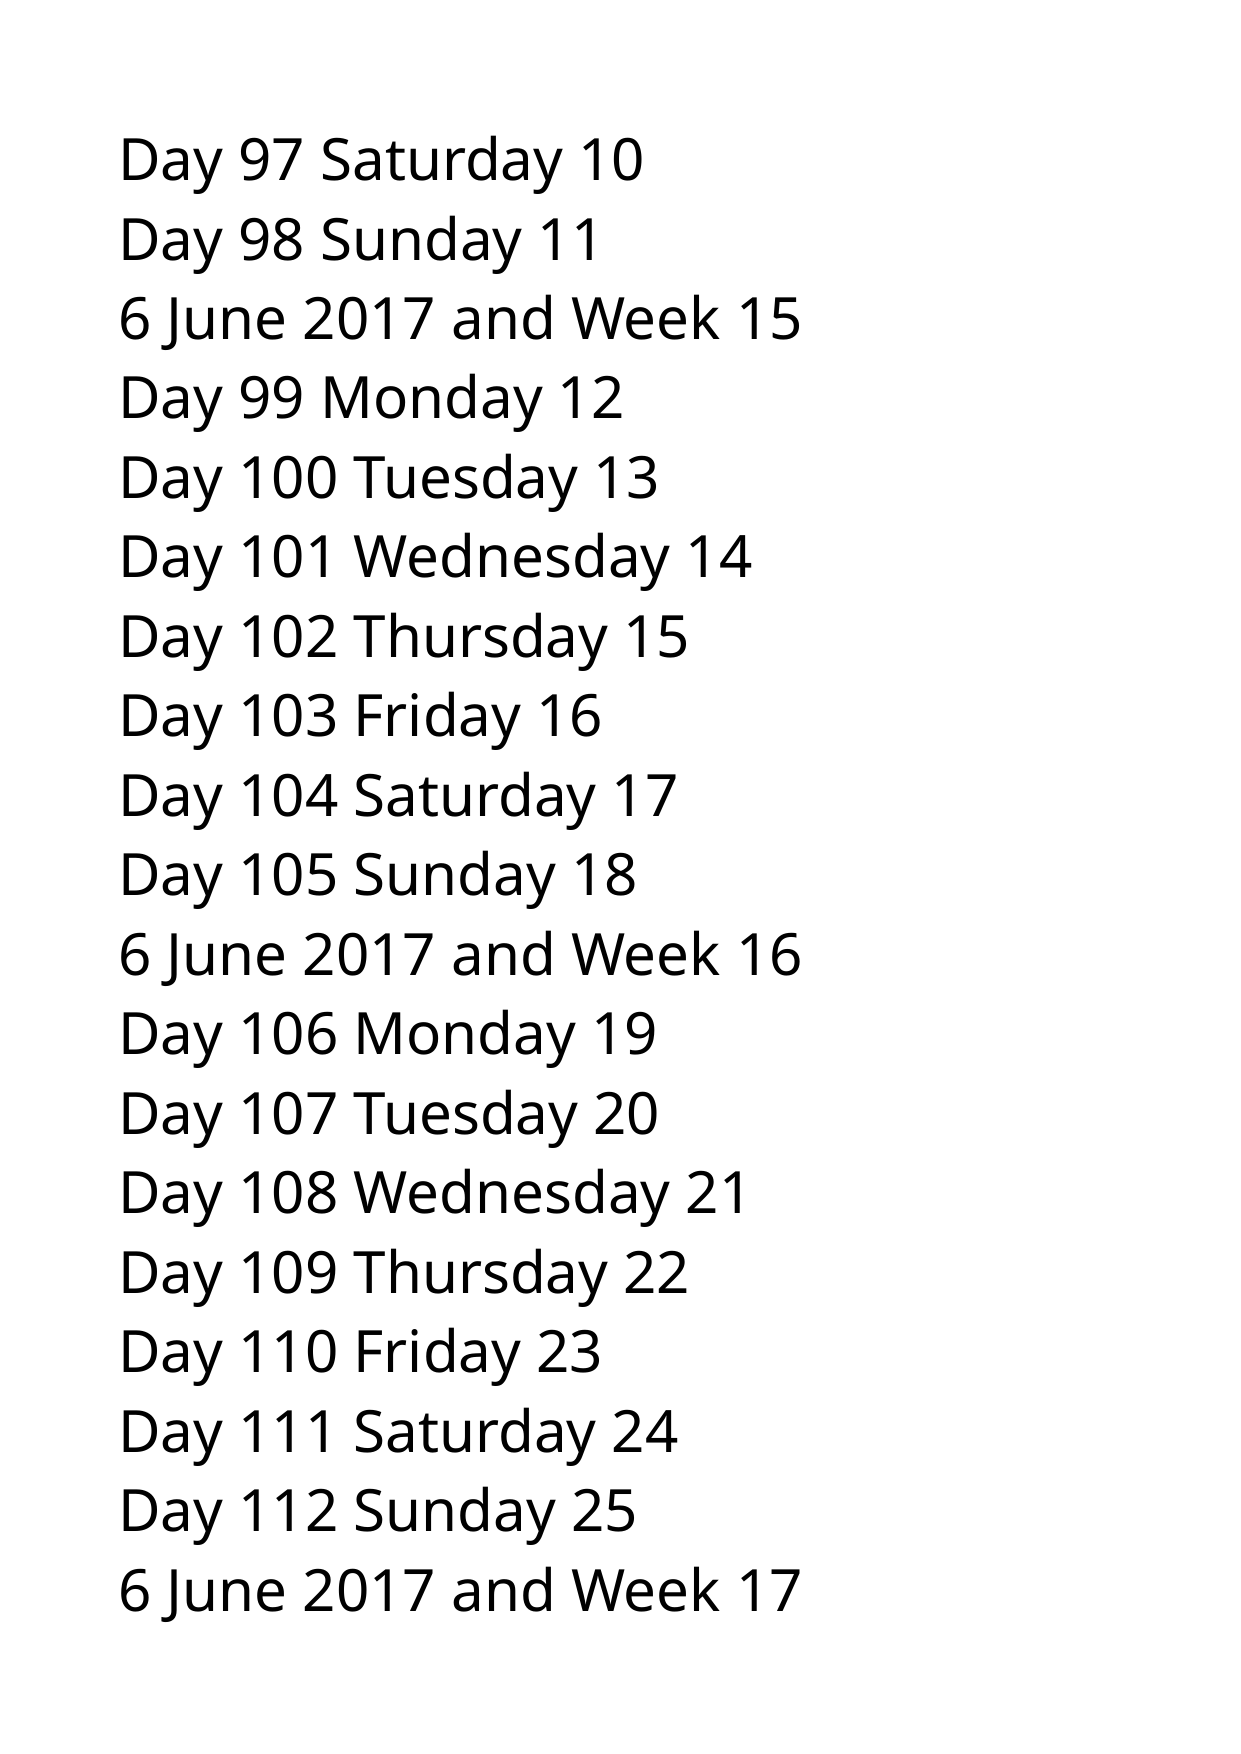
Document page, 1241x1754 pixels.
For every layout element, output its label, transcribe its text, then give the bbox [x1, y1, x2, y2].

text Day 101 Wednesday 14 [118, 516, 1122, 595]
text Day 105 Sunday 18 [118, 833, 1122, 913]
text 6 June 2017 and Week 16 [118, 913, 1122, 992]
text 6 June 2017 and Week 15 [118, 277, 1122, 357]
text Day 99 Monday 12 [118, 357, 1122, 436]
text Day 111 Saturday 24 [118, 1390, 1122, 1469]
text Day 106 Monday 19 [118, 992, 1122, 1072]
text Day 109 Thursday 22 [118, 1231, 1122, 1310]
text Day 112 Sunday 25 [118, 1469, 1122, 1549]
text Day 104 Saturday 17 [118, 754, 1122, 833]
text Day 97 Saturday 10 [118, 118, 1122, 198]
text Day 102 Thursday 15 [118, 595, 1122, 674]
text 6 June 2017 and Week 17 [118, 1549, 1122, 1628]
text Day 100 Tuesday 13 [118, 436, 1122, 516]
text Day 107 Tuesday 20 [118, 1072, 1122, 1151]
text Day 108 Wednesday 21 [118, 1151, 1122, 1231]
text Day 98 Sunday 11 [118, 198, 1122, 277]
text Day 103 Friday 16 [118, 674, 1122, 754]
text Day 110 Friday 23 [118, 1310, 1122, 1390]
